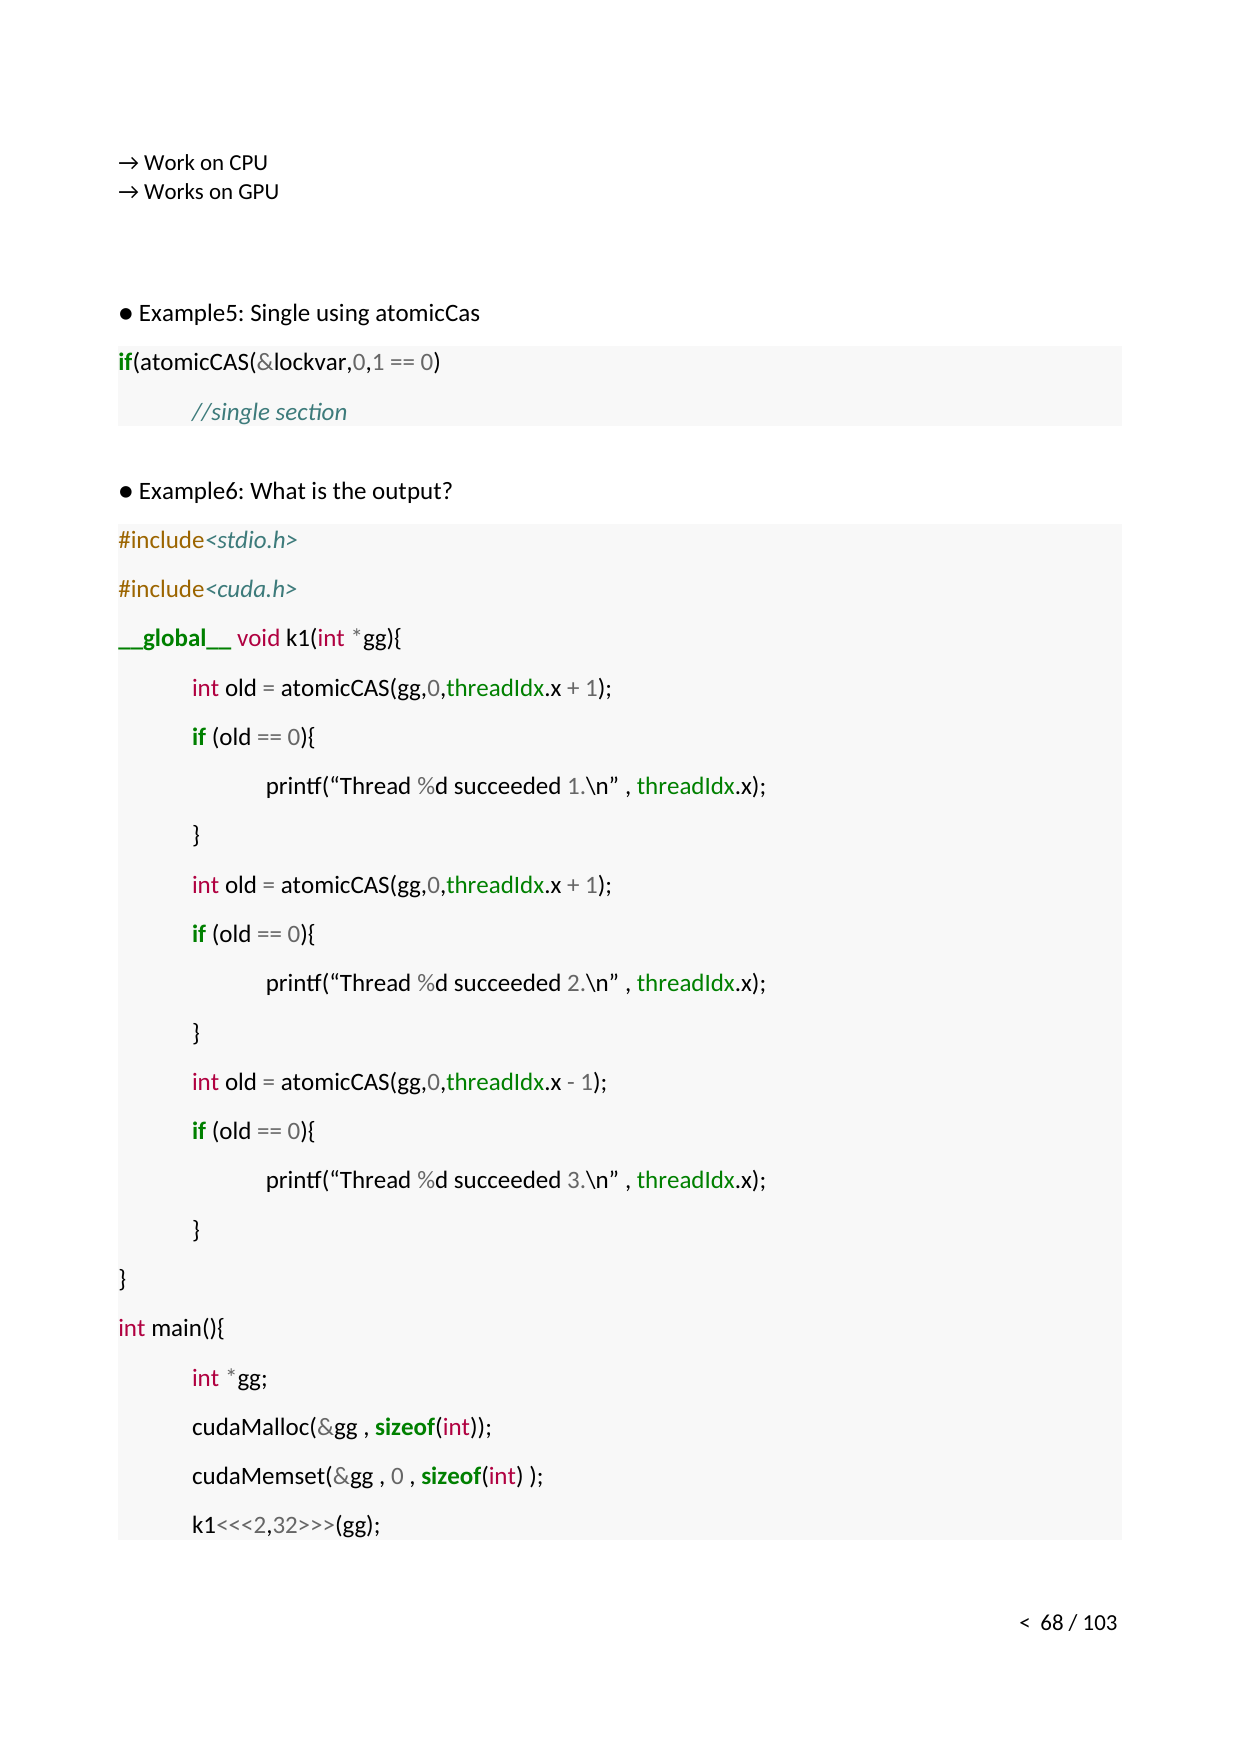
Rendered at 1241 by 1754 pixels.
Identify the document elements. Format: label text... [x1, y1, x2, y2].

text int old = atomicCAS(gg,0,threadIdx.x + 1); [118, 869, 1122, 899]
text } [118, 820, 1122, 850]
text //single section [118, 396, 1122, 426]
text int *gg; [118, 1362, 1122, 1392]
text } [118, 1017, 1122, 1047]
text k1<<<2,32>>>(gg); [118, 1509, 1122, 1540]
text if (old == 0){ [118, 918, 1122, 949]
text cudaMalloc(&gg , sizeof(int)); [118, 1411, 1122, 1441]
text #include<stdio.h> [118, 524, 1122, 554]
text printf(“Thread %d succeeded 3.\n” , threadIdx.x); [118, 1164, 1122, 1195]
text printf(“Thread %d succeeded 1.\n” , threadIdx.x); [118, 770, 1122, 801]
text } [118, 1214, 1122, 1244]
text cudaMemset(&gg , 0 , sizeof(int) ); [118, 1460, 1122, 1491]
text if (old == 0){ [118, 721, 1122, 752]
text __global__ void k1(int *gg){ [118, 623, 1122, 653]
text if(atomicCAS(&lockvar,0,1 == 0) [118, 346, 1122, 377]
text ● Example6: What is the output? [118, 475, 1122, 505]
text ● Example5: Single using atomicCas [118, 297, 1122, 328]
text → Work on CPU [118, 148, 1122, 176]
text → Works on GPU [118, 177, 1122, 206]
text } [118, 1263, 1122, 1294]
text printf(“Thread %d succeeded 2.\n” , threadIdx.x); [118, 967, 1122, 998]
text int main(){ [118, 1312, 1122, 1343]
text int old = atomicCAS(gg,0,threadIdx.x + 1); [118, 672, 1122, 702]
text int old = atomicCAS(gg,0,threadIdx.x - 1); [118, 1066, 1122, 1097]
text #include<cuda.h> [118, 573, 1122, 604]
text if (old == 0){ [118, 1115, 1122, 1146]
